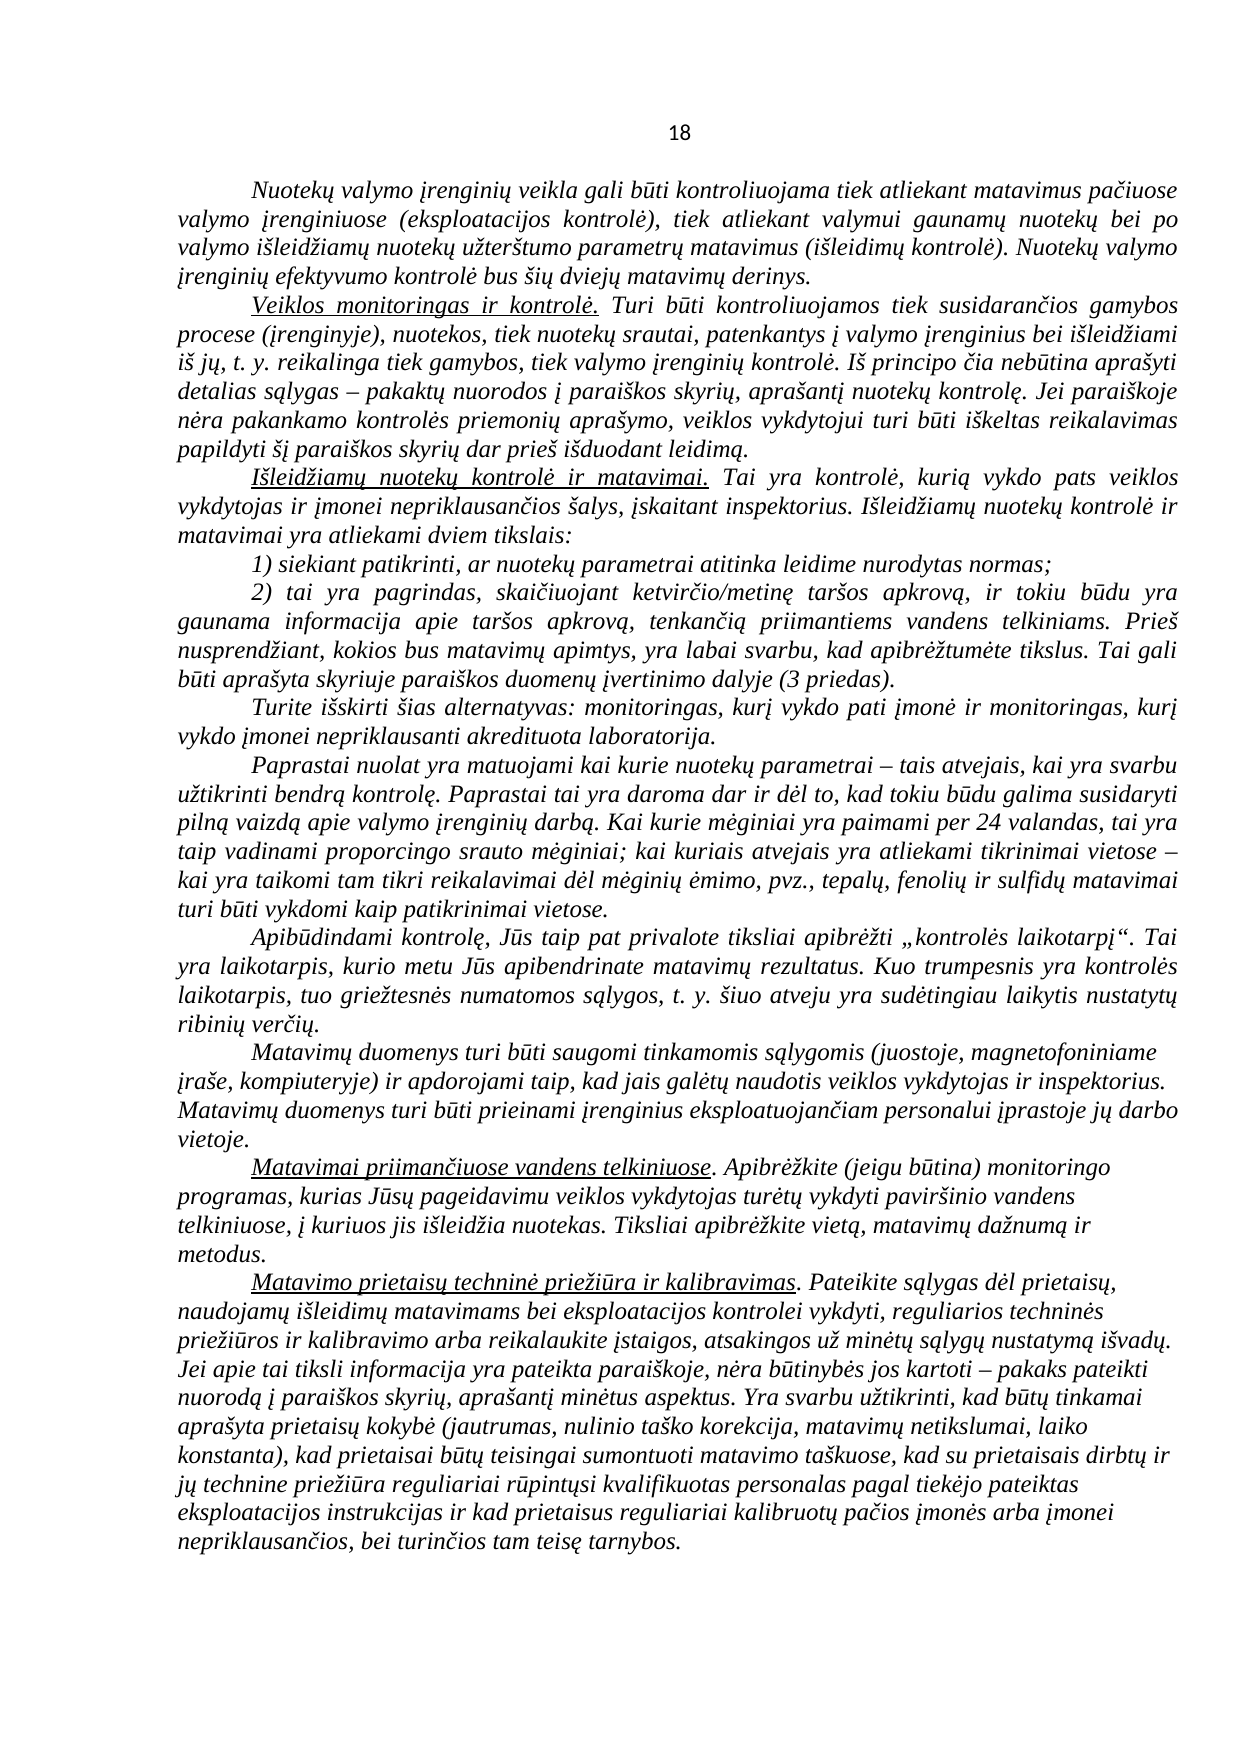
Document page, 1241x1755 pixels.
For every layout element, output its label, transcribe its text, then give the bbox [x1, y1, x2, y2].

text 2) tai yra pagrindas, skaičiuojant ketvirčio/metinę taršos apkrovą, ir tokiu būdu yra gaunama informacija apie taršos apkrovą, tenkančią priimantiems vandens telkiniams. Prieš nusprendžiant, kokios bus matavimų apimtys, yra labai svarbu, kad apibrėžtumėte tikslus. Tai gali būti aprašyta skyriuje paraiškos duomenų įvertinimo dalyje (3 priedas). [177, 577, 1181, 692]
text Išleidžiamų nuotekų kontrolė ir matavimai. Tai yra kontrolė, kurią vykdo pats veiklos vykdytojas ir įmonei nepriklausančios šalys, įskaitant inspektorius. Išleidžiamų nuotekų kontrolė ir matavimai yra atliekami dviem tikslais: [177, 462, 1181, 549]
text Matavimo prietaisų techninė priežiūra ir kalibravimas. Pateikite sąlygas dėl prietaisų, naudojamų išleidimų matavimams bei eksploatacijos kontrolei vykdyti, reguliarios techninės priežiūros ir kalibravimo arba reikalaukite įstaigos, atsakingos už minėtų sąlygų nustatymą išvadų. Jei apie tai tiksli informacija yra pateikta paraiškoje, nėra būtinybės jos kartoti – pakaks pateikti nuorodą į paraiškos skyrių, aprašantį minėtus aspektus. Yra svarbu užtikrinti, kad būtų tinkamai aprašyta prietaisų kokybė (jautrumas, nulinio taško korekcija, matavimų netikslumai, laiko konstanta), kad prietaisai būtų teisingai sumontuoti matavimo taškuose, kad su prietaisais dirbtų ir jų technine priežiūra reguliariai rūpintųsi kvalifikuotas personalas pagal tiekėjo pateiktas eksploatacijos instrukcijas ir kad prietaisus reguliariai kalibruotų pačios įmonės arba įmonei nepriklausančios, bei turinčios tam teisę tarnybos. [177, 1267, 1181, 1555]
text Veiklos monitoringas ir kontrolė. Turi būti kontroliuojamos tiek susidarančios gamybos procese (įrenginyje), nuotekos, tiek nuotekų srautai, patenkantys į valymo įrenginius bei išleidžiami iš jų, t. y. reikalinga tiek gamybos, tiek valymo įrenginių kontrolė. Iš principo čia nebūtina aprašyti detalias sąlygas – pakaktų nuorodos į paraiškos skyrių, aprašantį nuotekų kontrolę. Jei paraiškoje nėra pakankamo kontrolės priemonių aprašymo, veiklos vykdytojui turi būti iškeltas reikalavimas papildyti šį paraiškos skyrių dar prieš išduodant leidimą. [177, 290, 1181, 462]
text Nuotekų valymo įrenginių veikla gali būti kontroliuojama tiek atliekant matavimus pačiuose valymo įrenginiuose (eksploatacijos kontrolė), tiek atliekant valymui gaunamų nuotekų bei po valymo išleidžiamų nuotekų užterštumo parametrų matavimus (išleidimų kontrolė). Nuotekų valymo įrenginių efektyvumo kontrolė bus šių dviejų matavimų derinys. [177, 175, 1181, 290]
text Apibūdindami kontrolę, Jūs taip pat privalote tiksliai apibrėžti „kontrolės laikotarpį“. Tai yra laikotarpis, kurio metu Jūs apibendrinate matavimų rezultatus. Kuo trumpesnis yra kontrolės laikotarpis, tuo griežtesnės numatomos sąlygos, t. y. šiuo atveju yra sudėtingiau laikytis nustatytų ribinių verčių. [177, 922, 1181, 1037]
text 1) siekiant patikrinti, ar nuotekų parametrai atitinka leidime nurodytas normas; [177, 549, 1181, 577]
text Matavimai priimančiuose vandens telkiniuose. Apibrėžkite (jeigu būtina) monitoringo programas, kurias Jūsų pageidavimu veiklos vykdytojas turėtų vykdyti paviršinio vandens telkiniuose, į kuriuos jis išleidžia nuotekas. Tiksliai apibrėžkite vietą, matavimų dažnumą ir metodus. [177, 1152, 1181, 1267]
text Matavimų duomenys turi būti saugomi tinkamomis sąlygomis (juostoje, magnetofoniniame įraše, kompiuteryje) ir apdorojami taip, kad jais galėtų naudotis veiklos vykdytojas ir inspektorius. Matavimų duomenys turi būti prieinami įrenginius eksploatuojančiam personalui įprastoje jų darbo vietoje. [177, 1037, 1181, 1152]
text Paprastai nuolat yra matuojami kai kurie nuotekų parametrai – tais atvejais, kai yra svarbu užtikrinti bendrą kontrolę. Paprastai tai yra daroma dar ir dėl to, kad tokiu būdu galima susidaryti pilną vaizdą apie valymo įrenginių darbą. Kai kurie mėginiai yra paimami per 24 valandas, tai yra taip vadinami proporcingo srauto mėginiai; kai kuriais atvejais yra atliekami tikrinimai vietose – kai yra taikomi tam tikri reikalavimai dėl mėginių ėmimo, pvz., tepalų, fenolių ir sulfidų matavimai turi būti vykdomi kaip patikrinimai vietose. [177, 750, 1181, 922]
text Turite išskirti šias alternatyvas: monitoringas, kurį vykdo pati įmonė ir monitoringas, kurį vykdo įmonei nepriklausanti akredituota laboratorija. [177, 692, 1181, 750]
